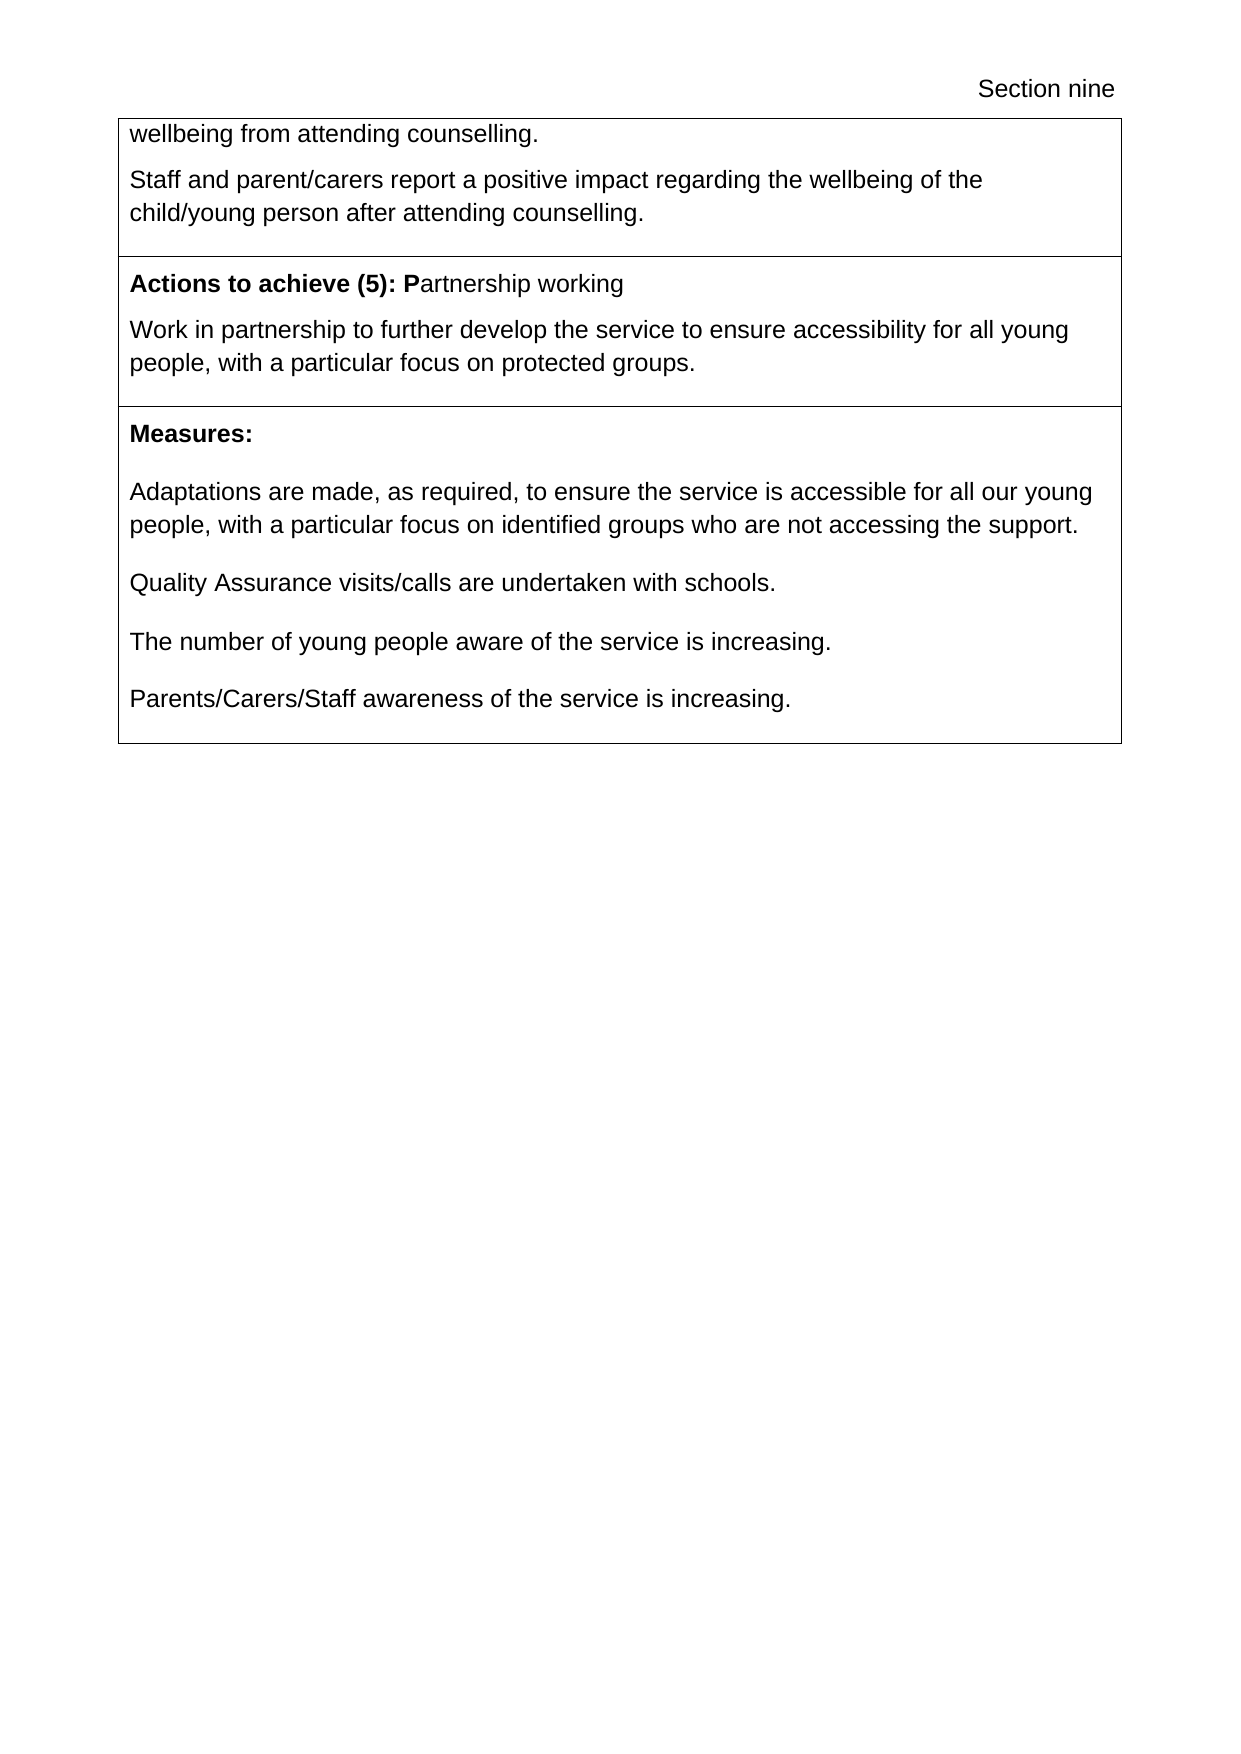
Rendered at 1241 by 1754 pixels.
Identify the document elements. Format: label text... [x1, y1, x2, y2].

table_cell [1122, 406, 1136, 742]
table_cell wellbeing from attending counselling. Staff and parent/carers report a positive impact regarding the wellbeing of the child/young person after attending counselling. [119, 119, 1121, 256]
table_cell [1122, 256, 1136, 406]
table_cell [1122, 118, 1136, 256]
table_cell Actions to achieve (5): Partnership working Work in partnership to further develop the service to ensure accessibility for all young people, with a particular focus on protected groups. [119, 257, 1121, 406]
table_cell Measures: Adaptations are made, as required, to ensure the service is accessible for all our young people, with a particular focus on identified groups who are not accessing the support. Quality Assurance visits/calls are undertaken with schools. The number of young people aware of the service is increasing. Parents/Carers/Staff awareness of the service is increasing. [119, 407, 1121, 742]
